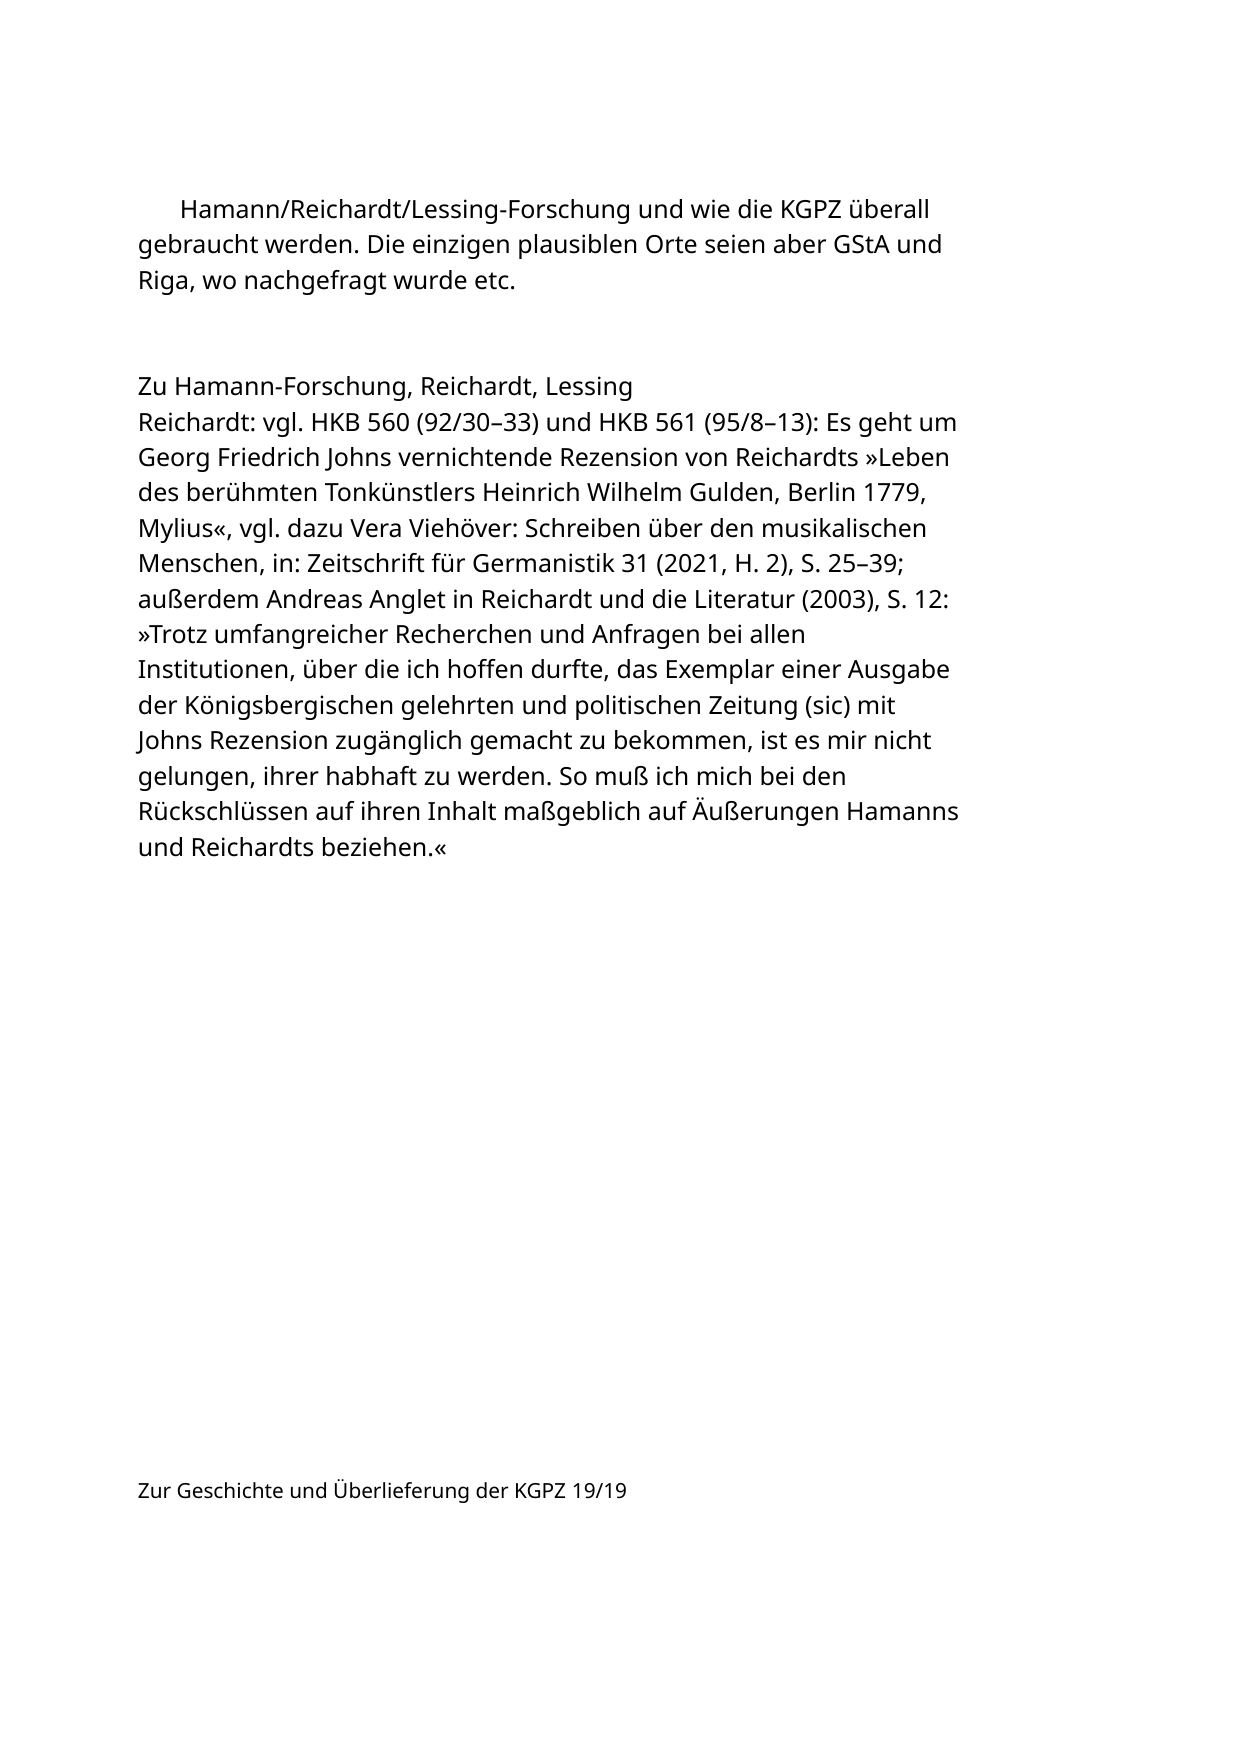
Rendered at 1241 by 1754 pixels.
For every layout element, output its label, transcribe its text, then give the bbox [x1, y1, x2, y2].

text Zu Hamann-Forschung, Reichardt, Lessing [138, 367, 964, 403]
text Reichardt: vgl. HKB 560 (92/30–33) und HKB 561 (95/8–13): Es geht um Georg Friedrich Johns vernichtende Rezension von Reichardts »Leben des berühmten Tonkünstlers Heinrich Wilhelm Gulden, Berlin 1779, Mylius«, vgl. dazu Vera Viehöver: Schreiben über den musikalischen Menschen, in: Zeitschrift für Germanistik 31 (2021, H. 2), S. 25–39; außerdem Andreas Anglet in Reichardt und die Literatur (2003), S. 12: »Trotz umfangreicher Recherchen und Anfragen bei allen Institutionen, über die ich hoffen durfte, das Exemplar einer Ausgabe der Königsbergischen gelehrten und politischen Zeitung (sic) mit Johns Rezension zugänglich gemacht zu bekommen, ist es mir nicht gelungen, ihrer habhaft zu werden. So muß ich mich bei den Rückschlüssen auf ihren Inhalt maßgeblich auf Äußerungen Hamanns und Reichardts beziehen.« [138, 403, 964, 863]
text Hamann/Reichardt/Lessing-Forschung und wie die KGPZ überall gebraucht werden. Die einzigen plausiblen Orte seien aber GStA und Riga, wo nachgefragt wurde etc. [138, 190, 964, 296]
